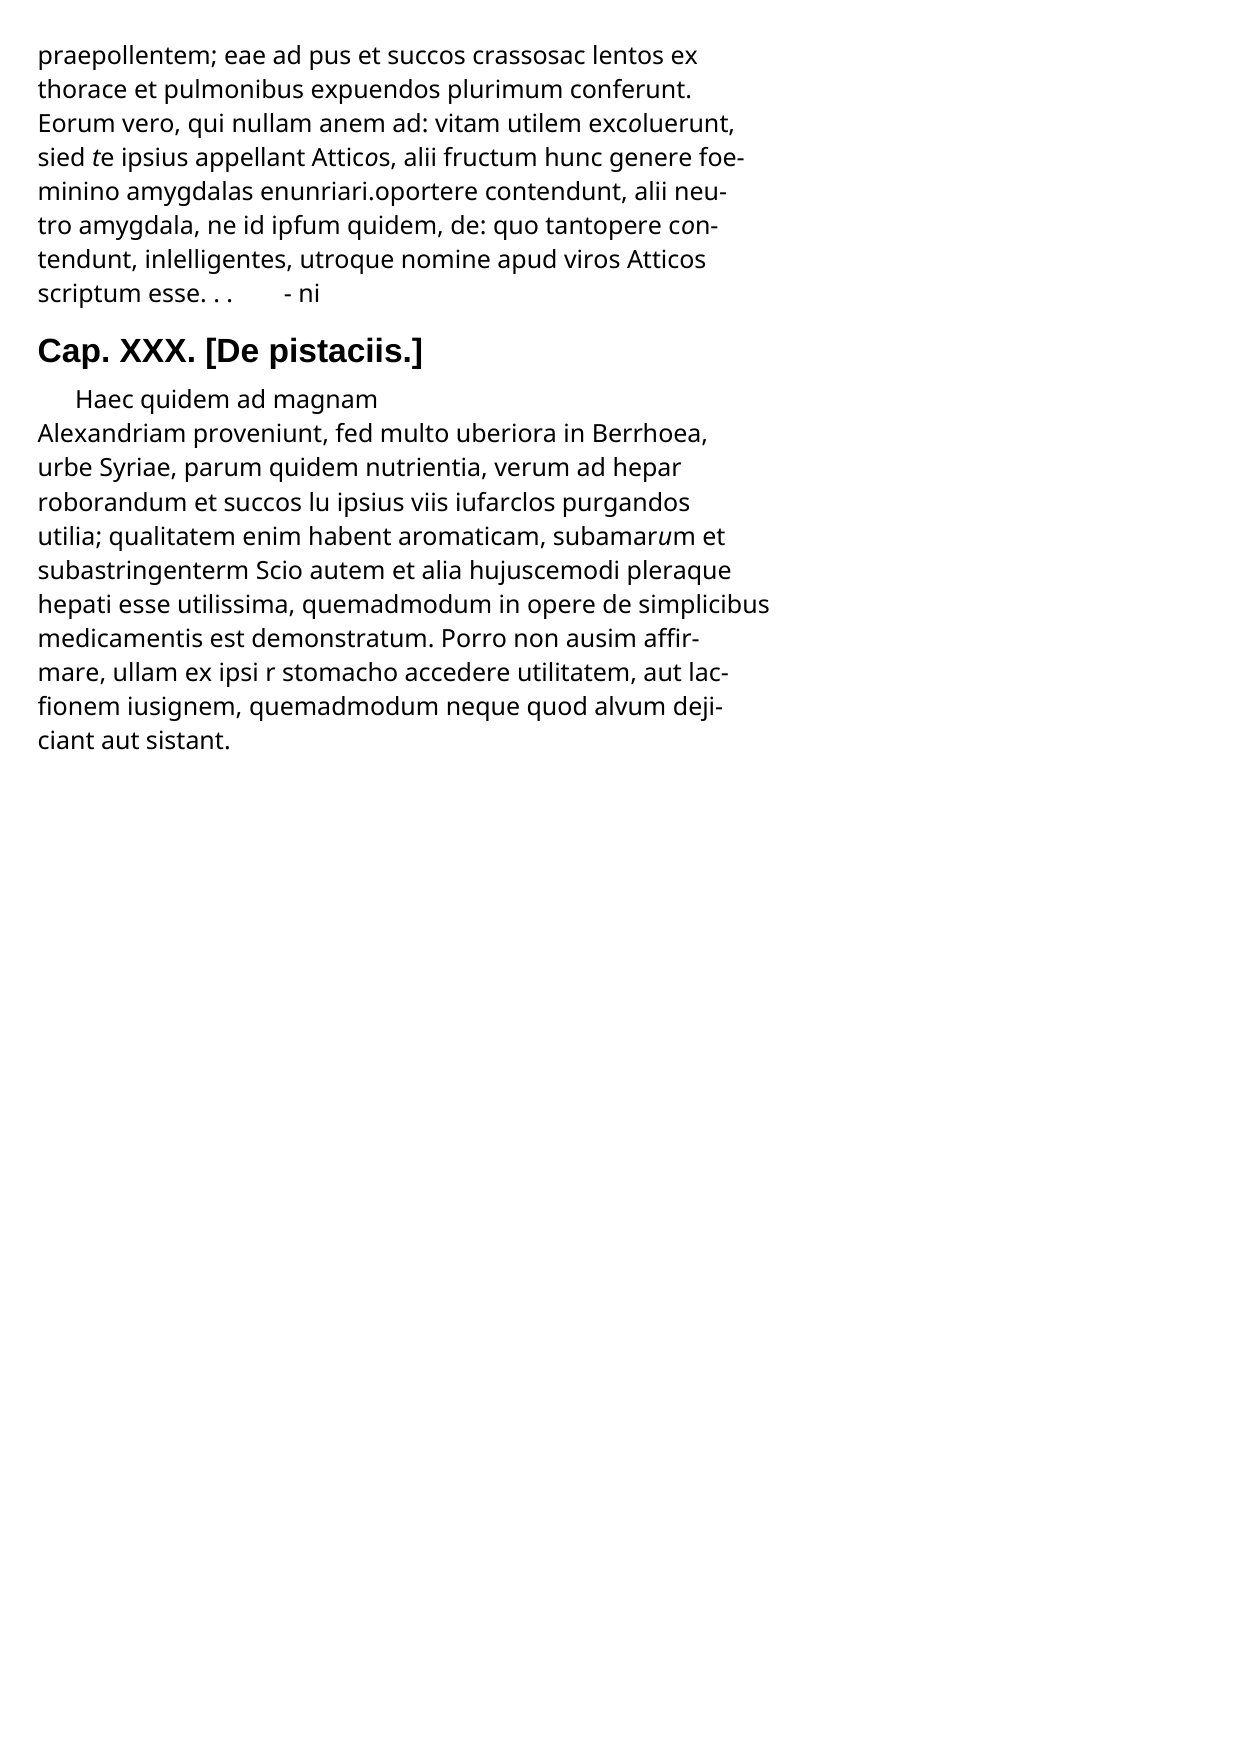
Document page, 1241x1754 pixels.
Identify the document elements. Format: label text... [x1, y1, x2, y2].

text praepollentem; eae ad pus et succos crassosac lentos ex thorace et pulmonibus expuendos plurimum conferunt. Eorum vero, qui nullam anem ad: vitam utilem excoluerunt, sied te ipsius appellant Atticos, alii fructum hunc genere foe- minino amygdalas enunriari.oportere contendunt, alii neu- tro amygdala, ne id ipfum quidem, de: quo tantopere con- tendunt, inlelligentes, utroque nomine apud viros Atticos scriptum esse. . . - ni [37, 37, 1203, 310]
text Haec quidem ad magnam Alexandriam proveniunt, fed multo uberiora in Berrhoea, urbe Syriae, parum quidem nutrientia, verum ad hepar roborandum et succos lu ipsius viis iufarclos purgandos utilia; qualitatem enim habent aromaticam, subamarum et subastringenterm Scio autem et alia hujuscemodi pleraque hepati esse utilissima, quemadmodum in opere de simplicibus medicamentis est demonstratum. Porro non ausim affir- mare, ullam ex ipsi r stomacho accedere utilitatem, aut lac- fionem iusignem, quemadmodum neque quod alvum deji- ciant aut sistant. [37, 382, 1203, 757]
subtitle Cap. XXX. [De pistaciis.] [37, 331, 1203, 369]
